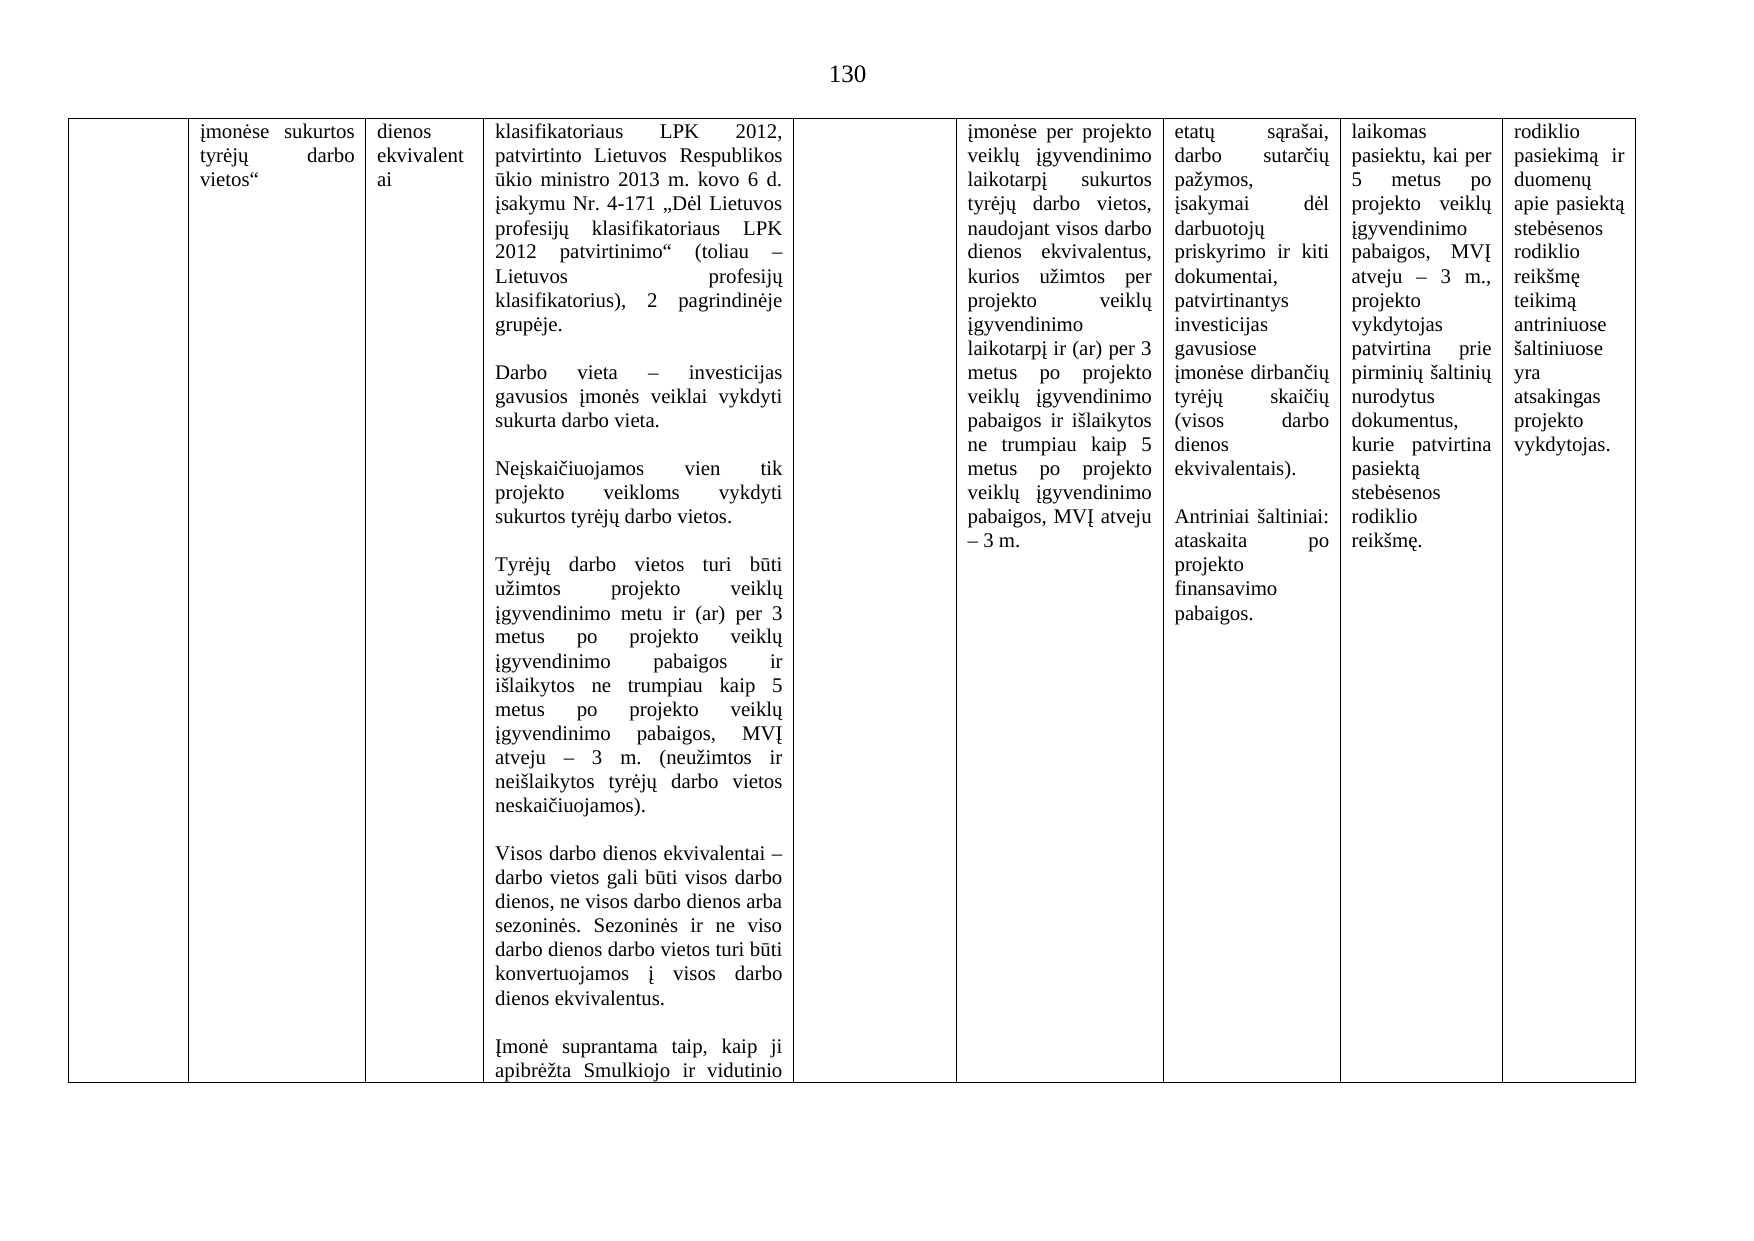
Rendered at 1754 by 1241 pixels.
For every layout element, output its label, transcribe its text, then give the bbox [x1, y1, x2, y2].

table_cell dienos ekvivalentai [366, 119, 483, 1082]
table_cell [794, 119, 956, 1082]
table_cell laikomas pasiektu, kai per 5 metus po projekto veiklų įgyvendinimo pabaigos, MVĮ atveju – 3 m., projekto vykdytojas patvirtina prie pirminių šaltinių nurodytus dokumentus, kurie patvirtina pasiektą stebėsenos rodiklio reikšmę. [1341, 119, 1502, 1082]
table_cell [69, 119, 188, 1082]
table_cell įmonėse sukurtos tyrėjų darbo vietos“ [189, 119, 365, 1082]
table_cell įmonėse per projekto veiklų įgyvendinimo laikotarpį sukurtos tyrėjų darbo vietos, naudojant visos darbo dienos ekvivalentus, kurios užimtos per projekto veiklų įgyvendinimo laikotarpį ir (ar) per 3 metus po projekto veiklų įgyvendinimo pabaigos ir išlaikytos ne trumpiau kaip 5 metus po projekto veiklų įgyvendinimo pabaigos, MVĮ atveju – 3 m. [957, 119, 1163, 1082]
table_cell etatų sąrašai, darbo sutarčių pažymos, įsakymai dėl darbuotojų priskyrimo ir kiti dokumentai, patvirtinantys investicijas gavusiose įmonėse dirbančių tyrėjų skaičių (visos darbo dienos ekvivalentais). Antriniai šaltiniai: ataskaita po projekto finansavimo pabaigos. [1164, 119, 1340, 1082]
table_cell rodiklio pasiekimą ir duomenų apie pasiektą stebėsenos rodiklio reikšmę teikimą antriniuose šaltiniuose yra atsakingas projekto vykdytojas. [1503, 119, 1635, 1082]
table_cell klasifikatoriaus LPK 2012, patvirtinto Lietuvos Respublikos ūkio ministro 2013 m. kovo 6 d. įsakymu Nr. 4-171 „Dėl Lietuvos profesijų klasifikatoriaus LPK 2012 patvirtinimo“ (toliau – Lietuvos profesijų klasifikatorius), 2 pagrindinėje grupėje. Darbo vieta – investicijas gavusios įmonės veiklai vykdyti sukurta darbo vieta. Neįskaičiuojamos vien tik projekto veikloms vykdyti sukurtos tyrėjų darbo vietos. Tyrėjų darbo vietos turi būti užimtos projekto veiklų įgyvendinimo metu ir (ar) per 3 metus po projekto veiklų įgyvendinimo pabaigos ir išlaikytos ne trumpiau kaip 5 metus po projekto veiklų įgyvendinimo pabaigos, MVĮ atveju – 3 m. (neužimtos ir neišlaikytos tyrėjų darbo vietos neskaičiuojamos). Visos darbo dienos ekvivalentai – darbo vietos gali būti visos darbo dienos, ne visos darbo dienos arba sezoninės. Sezoninės ir ne viso darbo dienos darbo vietos turi būti konvertuojamos į visos darbo dienos ekvivalentus. Įmonė suprantama taip, kaip ji apibrėžta Smulkiojo ir vidutinio [484, 119, 793, 1082]
